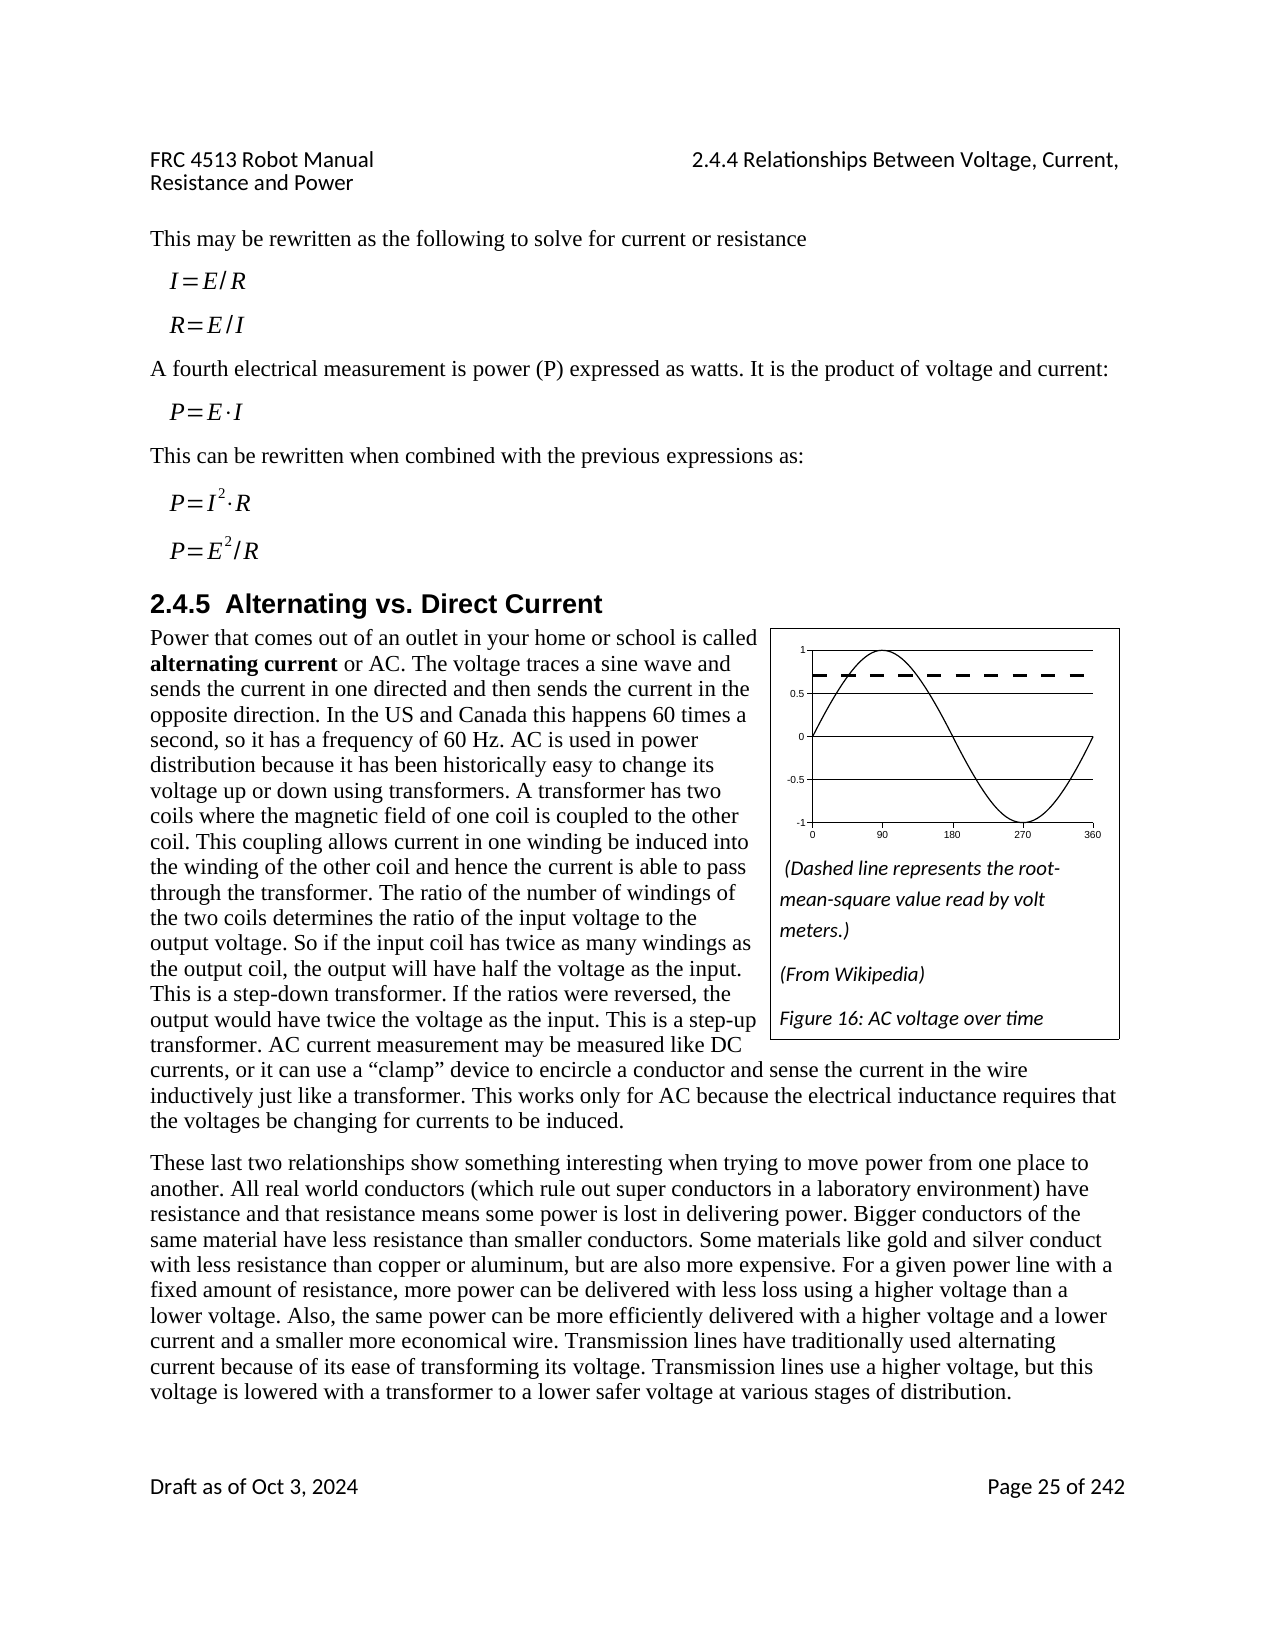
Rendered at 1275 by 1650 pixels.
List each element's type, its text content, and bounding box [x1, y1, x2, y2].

text This may be rewritten as the following to solve for current or resistance [150, 226, 1125, 251]
text (Dashed line represents the root-mean-square value read by volt meters.) [779, 649, 1110, 943]
text Power that comes out of an outlet in your home or school is called alternating current or AC. The voltage traces a sine wave and sends the current in one directed and then sends the current in the opposite direction. In the US and Canada this happens 60 times a second, so it has a frequency of 60 Hz. AC is used in power distribution because it has been historically easy to change its voltage up or down using transformers. A transformer has two coils where the magnetic field of one coil is coupled to the other coil. This coupling allows current in one winding be induced into the winding of the other coil and hence the current is able to pass through the transformer. The ratio of the number of windings of the two coils determines the ratio of the input voltage to the output voltage. So if the input coil has twice as many windings as the output coil, the output will have half the voltage as the input. This is a step-down transformer. If the ratios were reversed, the output would have twice the voltage as the input. This is a step-up transformer. AC current measurement may be measured like DC currents, or it can use a “clamp” device to encircle a conductor and sense the current in the wire inductively just like a transformer. This works only for AC because the electrical inductance requires that the voltages be changing for currents to be induced. [150, 625, 1125, 1134]
text These last two relationships show something interesting when trying to move power from one place to another. All real world conductors (which rule out super conductors in a laboratory environment) have resistance and that resistance means some power is lost in delivering power. Bigger conductors of the same material have less resistance than smaller conductors. Some materials like gold and silver conduct with less resistance than copper or aluminum, but are also more expensive. For a given power line with a fixed amount of resistance, more power can be delivered with less loss using a higher voltage than a lower voltage. Also, the same power can be more efficiently delivered with a higher voltage and a lower current and a smaller more economical wire. Transmission lines have traditionally used alternating current because of its ease of transforming its voltage. Transmission lines use a higher voltage, but this voltage is lowered with a transformer to a lower safer voltage at various stages of distribution. [150, 1150, 1125, 1404]
text Figure 16: AC voltage over time [779, 1009, 1110, 1030]
text (From Wikipedia) [779, 966, 1110, 987]
text A fourth electrical measurement is power (P) expressed as watts. It is the product of voltage and current: [150, 356, 1125, 382]
subtitle Alternating vs. Direct Current [150, 589, 1125, 619]
text This can be rewritten when combined with the previous expressions as: [150, 443, 1125, 468]
